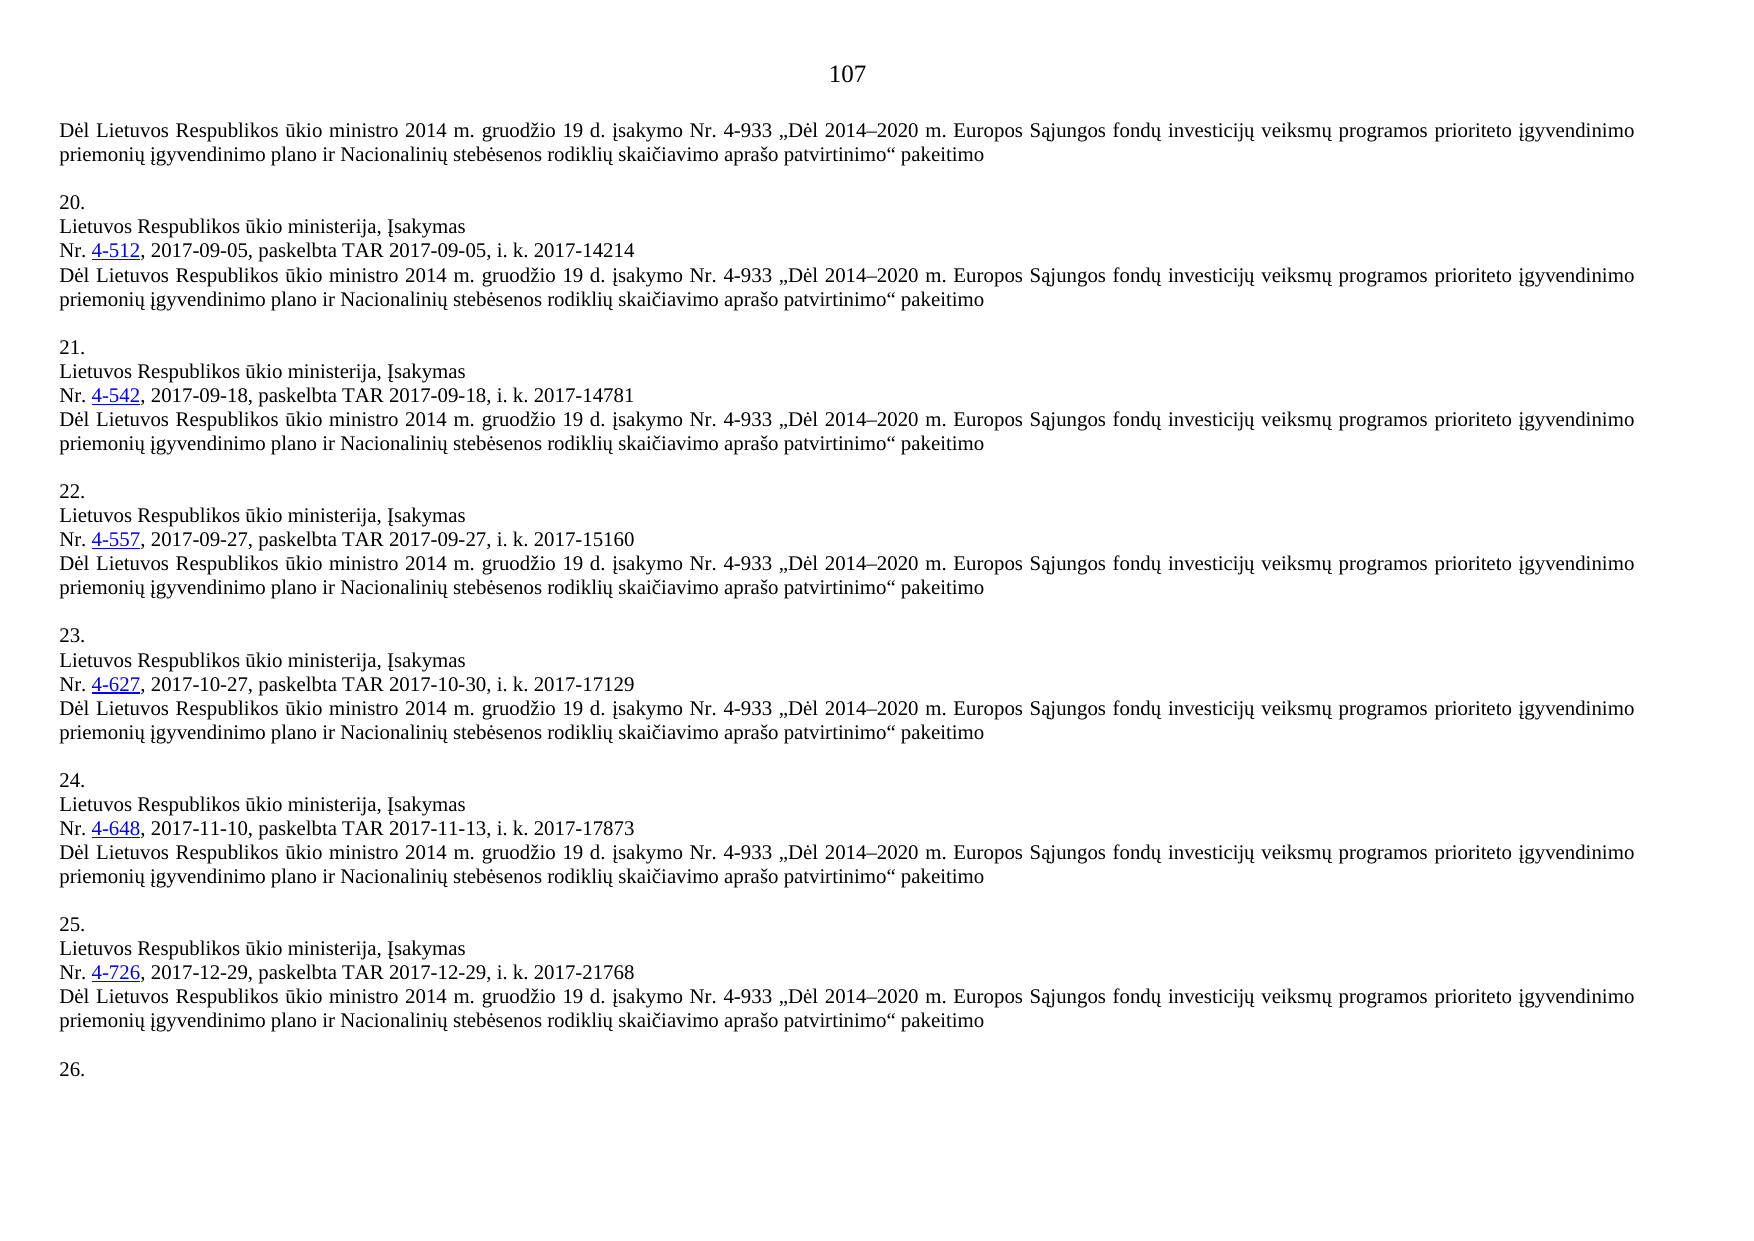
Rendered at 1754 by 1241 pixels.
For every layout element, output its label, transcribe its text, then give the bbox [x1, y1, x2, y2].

text Dėl Lietuvos Respublikos ūkio ministro 2014 m. gruodžio 19 d. įsakymo Nr. 4-933 „Dėl 2014–2020 m. Europos Sąjungos fondų investicijų veiksmų programos prioriteto įgyvendinimo priemonių įgyvendinimo plano ir Nacionalinių stebėsenos rodiklių skaičiavimo aprašo patvirtinimo“ pakeitimo [59, 696, 1636, 744]
text 25. [59, 912, 1636, 936]
text 24. [59, 768, 1636, 792]
text 22. [59, 479, 1636, 503]
text Dėl Lietuvos Respublikos ūkio ministro 2014 m. gruodžio 19 d. įsakymo Nr. 4-933 „Dėl 2014–2020 m. Europos Sąjungos fondų investicijų veiksmų programos prioriteto įgyvendinimo priemonių įgyvendinimo plano ir Nacionalinių stebėsenos rodiklių skaičiavimo aprašo patvirtinimo“ pakeitimo [59, 407, 1636, 455]
text Nr. 4-627, 2017-10-27, paskelbta TAR 2017-10-30, i. k. 2017-17129 [59, 672, 1636, 696]
text Nr. 4-557, 2017-09-27, paskelbta TAR 2017-09-27, i. k. 2017-15160 [59, 527, 1636, 551]
text Dėl Lietuvos Respublikos ūkio ministro 2014 m. gruodžio 19 d. įsakymo Nr. 4-933 „Dėl 2014–2020 m. Europos Sąjungos fondų investicijų veiksmų programos prioriteto įgyvendinimo priemonių įgyvendinimo plano ir Nacionalinių stebėsenos rodiklių skaičiavimo aprašo patvirtinimo“ pakeitimo [59, 262, 1636, 311]
text 21. [59, 335, 1636, 359]
text Dėl Lietuvos Respublikos ūkio ministro 2014 m. gruodžio 19 d. įsakymo Nr. 4-933 „Dėl 2014–2020 m. Europos Sąjungos fondų investicijų veiksmų programos prioriteto įgyvendinimo priemonių įgyvendinimo plano ir Nacionalinių stebėsenos rodiklių skaičiavimo aprašo patvirtinimo“ pakeitimo [59, 118, 1636, 166]
text 20. [59, 190, 1636, 214]
text Dėl Lietuvos Respublikos ūkio ministro 2014 m. gruodžio 19 d. įsakymo Nr. 4-933 „Dėl 2014–2020 m. Europos Sąjungos fondų investicijų veiksmų programos prioriteto įgyvendinimo priemonių įgyvendinimo plano ir Nacionalinių stebėsenos rodiklių skaičiavimo aprašo patvirtinimo“ pakeitimo [59, 984, 1636, 1032]
text Nr. 4-726, 2017-12-29, paskelbta TAR 2017-12-29, i. k. 2017-21768 [59, 960, 1636, 984]
text Lietuvos Respublikos ūkio ministerija, Įsakymas [59, 792, 1636, 816]
text Lietuvos Respublikos ūkio ministerija, Įsakymas [59, 359, 1636, 383]
text Dėl Lietuvos Respublikos ūkio ministro 2014 m. gruodžio 19 d. įsakymo Nr. 4-933 „Dėl 2014–2020 m. Europos Sąjungos fondų investicijų veiksmų programos prioriteto įgyvendinimo priemonių įgyvendinimo plano ir Nacionalinių stebėsenos rodiklių skaičiavimo aprašo patvirtinimo“ pakeitimo [59, 840, 1636, 888]
text Dėl Lietuvos Respublikos ūkio ministro 2014 m. gruodžio 19 d. įsakymo Nr. 4-933 „Dėl 2014–2020 m. Europos Sąjungos fondų investicijų veiksmų programos prioriteto įgyvendinimo priemonių įgyvendinimo plano ir Nacionalinių stebėsenos rodiklių skaičiavimo aprašo patvirtinimo“ pakeitimo [59, 551, 1636, 599]
text Lietuvos Respublikos ūkio ministerija, Įsakymas [59, 936, 1636, 960]
text Lietuvos Respublikos ūkio ministerija, Įsakymas [59, 647, 1636, 672]
text Nr. 4-648, 2017-11-10, paskelbta TAR 2017-11-13, i. k. 2017-17873 [59, 816, 1636, 840]
text Lietuvos Respublikos ūkio ministerija, Įsakymas [59, 214, 1636, 238]
text 23. [59, 623, 1636, 647]
text Lietuvos Respublikos ūkio ministerija, Įsakymas [59, 503, 1636, 527]
text Nr. 4-512, 2017-09-05, paskelbta TAR 2017-09-05, i. k. 2017-14214 [59, 238, 1636, 262]
text Nr. 4-542, 2017-09-18, paskelbta TAR 2017-09-18, i. k. 2017-14781 [59, 383, 1636, 407]
text 26. [59, 1057, 1636, 1081]
